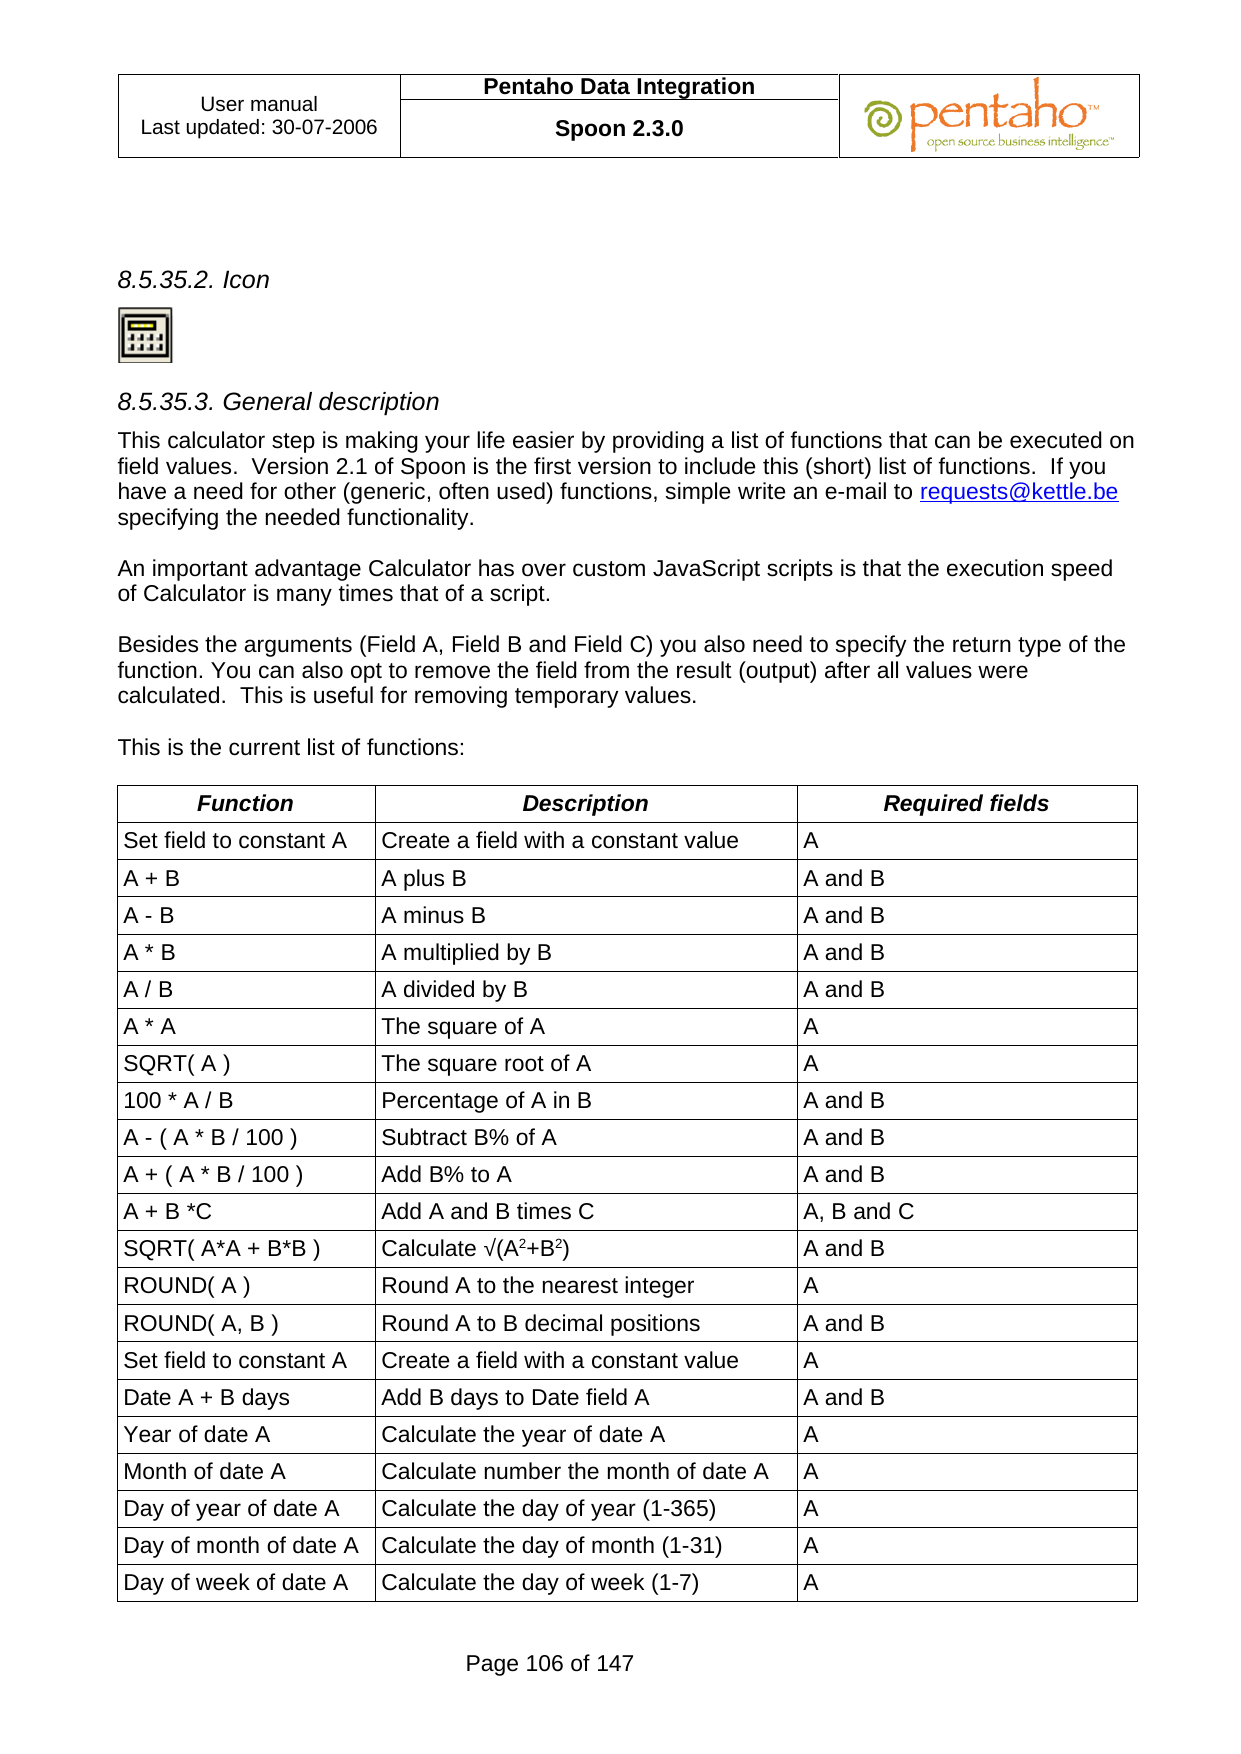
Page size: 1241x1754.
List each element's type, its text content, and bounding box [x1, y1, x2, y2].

table_cell A [798, 1417, 1137, 1453]
table_header Function [118, 786, 375, 822]
table_cell SQRT( A ) [118, 1046, 375, 1082]
table_cell The square root of A [376, 1046, 797, 1082]
table_cell A [798, 1454, 1137, 1490]
table_cell A [798, 1491, 1137, 1527]
table_cell A [798, 1342, 1137, 1379]
table_cell A * A [118, 1009, 375, 1045]
table_cell Calculate √(A2+B2) [376, 1231, 797, 1267]
table_cell A * B [118, 935, 375, 971]
table_cell Date A + B days [118, 1380, 375, 1416]
table_cell Calculate the year of date A [376, 1417, 797, 1453]
table_cell Set field to constant A [118, 1342, 375, 1379]
table_cell A minus B [376, 897, 797, 934]
table_cell A and B [798, 1120, 1137, 1156]
table_cell Calculate the day of month (1-31) [376, 1528, 797, 1564]
table_cell A and B [798, 935, 1137, 971]
table_cell Percentage of A in B [376, 1083, 797, 1119]
table_cell Calculate the day of week (1-7) [376, 1565, 797, 1601]
table_cell Subtract B% of A [376, 1120, 797, 1156]
table_cell Add B% to A [376, 1157, 797, 1193]
table_cell 100 * A / B [118, 1083, 375, 1119]
subtitle Icon [117, 266, 1137, 294]
table_cell A [798, 1009, 1137, 1045]
table_cell A and B [798, 972, 1137, 1008]
table_cell Create a field with a constant value [376, 823, 797, 859]
table_cell A and B [798, 860, 1137, 896]
table_cell A [798, 1565, 1137, 1601]
table_cell A plus B [376, 860, 797, 896]
table_header Description [376, 786, 797, 822]
table_cell A [798, 1268, 1137, 1304]
text This is the current list of functions: [117, 734, 1137, 760]
table_cell A + ( A * B / 100 ) [118, 1157, 375, 1193]
table_cell A divided by B [376, 972, 797, 1008]
table_cell Calculate the day of year (1-365) [376, 1491, 797, 1527]
table_cell ROUND( A, B ) [118, 1305, 375, 1341]
table_cell A, B and C [798, 1194, 1137, 1230]
text An important advantage Calculator has over custom JavaScript scripts is that the execution speed of Calculator is many times that of a script. [117, 556, 1137, 607]
table_cell A [798, 1528, 1137, 1564]
table_cell Year of date A [118, 1417, 375, 1453]
table_cell Add A and B times C [376, 1194, 797, 1230]
table_cell A - B [118, 897, 375, 934]
table_cell ROUND( A ) [118, 1268, 375, 1304]
table_cell A / B [118, 972, 375, 1008]
table_cell A and B [798, 1083, 1137, 1119]
table_cell A + B *C [118, 1194, 375, 1230]
table_header Required fields [798, 786, 1137, 822]
table_cell Round A to B decimal positions [376, 1305, 797, 1341]
table_cell A and B [798, 1305, 1137, 1341]
table_cell A + B [118, 860, 375, 896]
text Besides the arguments (Field A, Field B and Field C) you also need to specify the return type of the function. You can also opt to remove the field from the result (output) after all values were calculated. This is useful for removing temporary values. [117, 632, 1137, 709]
table_cell Day of month of date A [118, 1528, 375, 1564]
table_cell Calculate number the month of date A [376, 1454, 797, 1490]
table_cell A [798, 1046, 1137, 1082]
table_cell Round A to the nearest integer [376, 1268, 797, 1304]
table_cell Add B days to Date field A [376, 1380, 797, 1416]
table_cell The square of A [376, 1009, 797, 1045]
table_cell SQRT( A*A + B*B ) [118, 1231, 375, 1267]
table_cell A - ( A * B / 100 ) [118, 1120, 375, 1156]
table_cell A and B [798, 897, 1137, 934]
table_cell A and B [798, 1157, 1137, 1193]
table_cell Set field to constant A [118, 823, 375, 859]
table_cell A [798, 823, 1137, 859]
table_cell A multiplied by B [376, 935, 797, 971]
subtitle General description [117, 387, 1137, 416]
table_cell A and B [798, 1380, 1137, 1416]
table_cell Day of year of date A [118, 1491, 375, 1527]
text This calculator step is making your life easier by providing a list of functions that can be executed on field values. Version 2.1 of Spoon is the first version to include this (short) list of functions. If you have a need for other (generic, often used) functions, simple write an e-mail to requests@kettle.be specifying the needed functionality. [117, 428, 1137, 530]
table_cell Create a field with a constant value [376, 1342, 797, 1379]
table_cell Day of week of date A [118, 1565, 375, 1601]
table_cell A and B [798, 1231, 1137, 1267]
table_cell Month of date A [118, 1454, 375, 1490]
